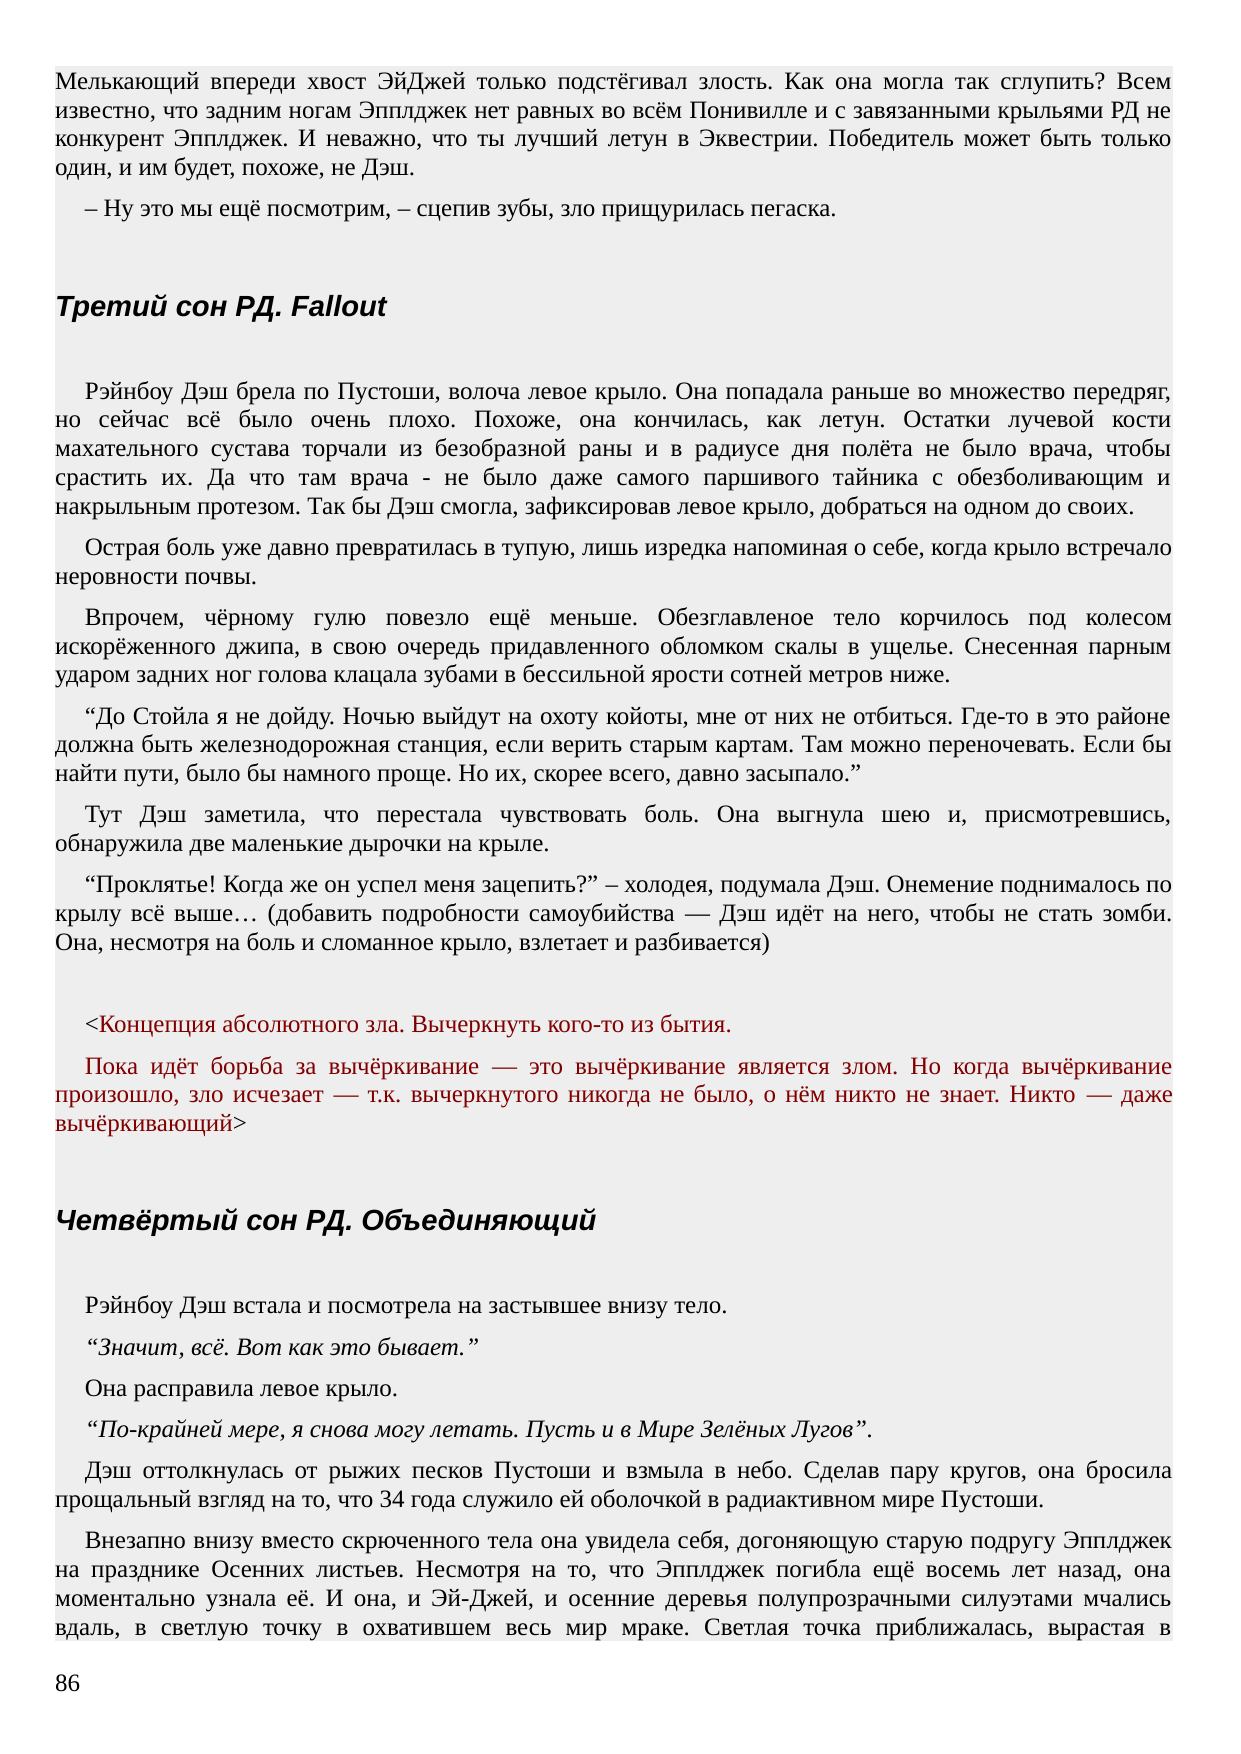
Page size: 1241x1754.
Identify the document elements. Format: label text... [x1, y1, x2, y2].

text Рэйнбоу Дэш брела по Пустоши, волоча левое крыло. Она попадала раньше во множество передряг, но сейчас всё было очень плохо. Похоже, она кончилась, как летун. Остатки лучевой кости махательного сустава торчали из безобразной раны и в радиусе дня полёта не было врача, чтобы срастить их. Да что там врача - не было даже самого паршивого тайника с обезболивающим и накрыльным протезом. Так бы Дэш смогла, зафиксировав левое крыло, добраться на одном до своих. [55, 376, 1173, 519]
text <Концепция абсолютного зла. Вычеркнуть кого-то из бытия. [55, 1009, 1173, 1038]
text Мелькающий впереди хвост ЭйДжей только подстёгивал злость. Как она могла так сглупить? Всем известно, что задним ногам Эпплджек нет равных во всём Понивилле и с завязанными крыльями РД не конкурент Эпплджек. И неважно, что ты лучший летун в Эквестрии. Победитель может быть только один, и им будет, похоже, не Дэш. [55, 66, 1173, 181]
text – Ну это мы ещё посмотрим, – сцепив зубы, зло прищурилась пегаска. [55, 193, 1173, 222]
text “Проклятье! Когда же он успел меня зацепить?” – холодея, подумала Дэш. Онемение поднималось по крылу всё выше… (добавить подробности самоубийства — Дэш идёт на него, чтобы не стать зомби. Она, несмотря на боль и сломанное крыло, взлетает и разбивается) [55, 869, 1173, 956]
text Острая боль уже давно превратилась в тупую, лишь изредка напоминая о себе, когда крыло встречало неровности почвы. [55, 532, 1173, 589]
text Пока идёт борьба за вычёркивание — это вычёркивание является злом. Но когда вычёркивание произошло, зло исчезает — т.к. вычеркнутого никогда не было, о нём никто не знает. Никто — даже вычёркивающий> [55, 1051, 1173, 1137]
text Она расправила левое крыло. [55, 1373, 1173, 1402]
subtitle Четвёртый сон РД. Объединяющий [55, 1203, 1173, 1237]
text Внезапно внизу вместо скрюченного тела она увидела себя, догоняющую старую подругу Эпплджек на празднике Осенних листьев. Несмотря на то, что Эпплджек погибла ещё восемь лет назад, она моментально узнала её. И она, и Эй-Джей, и осенние деревья полупрозрачными силуэтами мчались вдаль, в светлую точку в охватившем весь мир мраке. Светлая точка приближалась, вырастая в [55, 1526, 1173, 1641]
text “До Стойла я не дойду. Ночью выйдут на охоту койоты, мне от них не отбиться. Где-то в это районе должна быть железнодорожная станция, если верить старым картам. Там можно переночевать. Если бы найти пути, было бы намного проще. Но их, скорее всего, давно засыпало.” [55, 701, 1173, 787]
text Тут Дэш заметила, что перестала чувствовать боль. Она выгнула шею и, присмотревшись, обнаружила две маленькие дырочки на крыле. [55, 799, 1173, 857]
text Рэйнбоу Дэш встала и посмотрела на застывшее внизу тело. [55, 1291, 1173, 1319]
text “Значит, всё. Вот как это бывает.” [55, 1332, 1173, 1361]
text “По-крайней мере, я снова могу летать. Пусть и в Мире Зелёных Лугов”. [55, 1414, 1173, 1443]
text Дэш оттолкнулась от рыжих песков Пустоши и взмыла в небо. Сделав пару кругов, она бросила прощальный взгляд на то, что 34 года служило ей оболочкой в радиактивном мире Пустоши. [55, 1456, 1173, 1513]
subtitle Третий сон РД. Fallout [55, 288, 1173, 322]
text Впрочем, чёрному гулю повезло ещё меньше. Обезглавленое тело корчилось под колесом искорёженного джипа, в свою очередь придавленного обломком скалы в ущелье. Снесенная парным ударом задних ног голова клацала зубами в бессильной ярости сотней метров ниже. [55, 602, 1173, 688]
